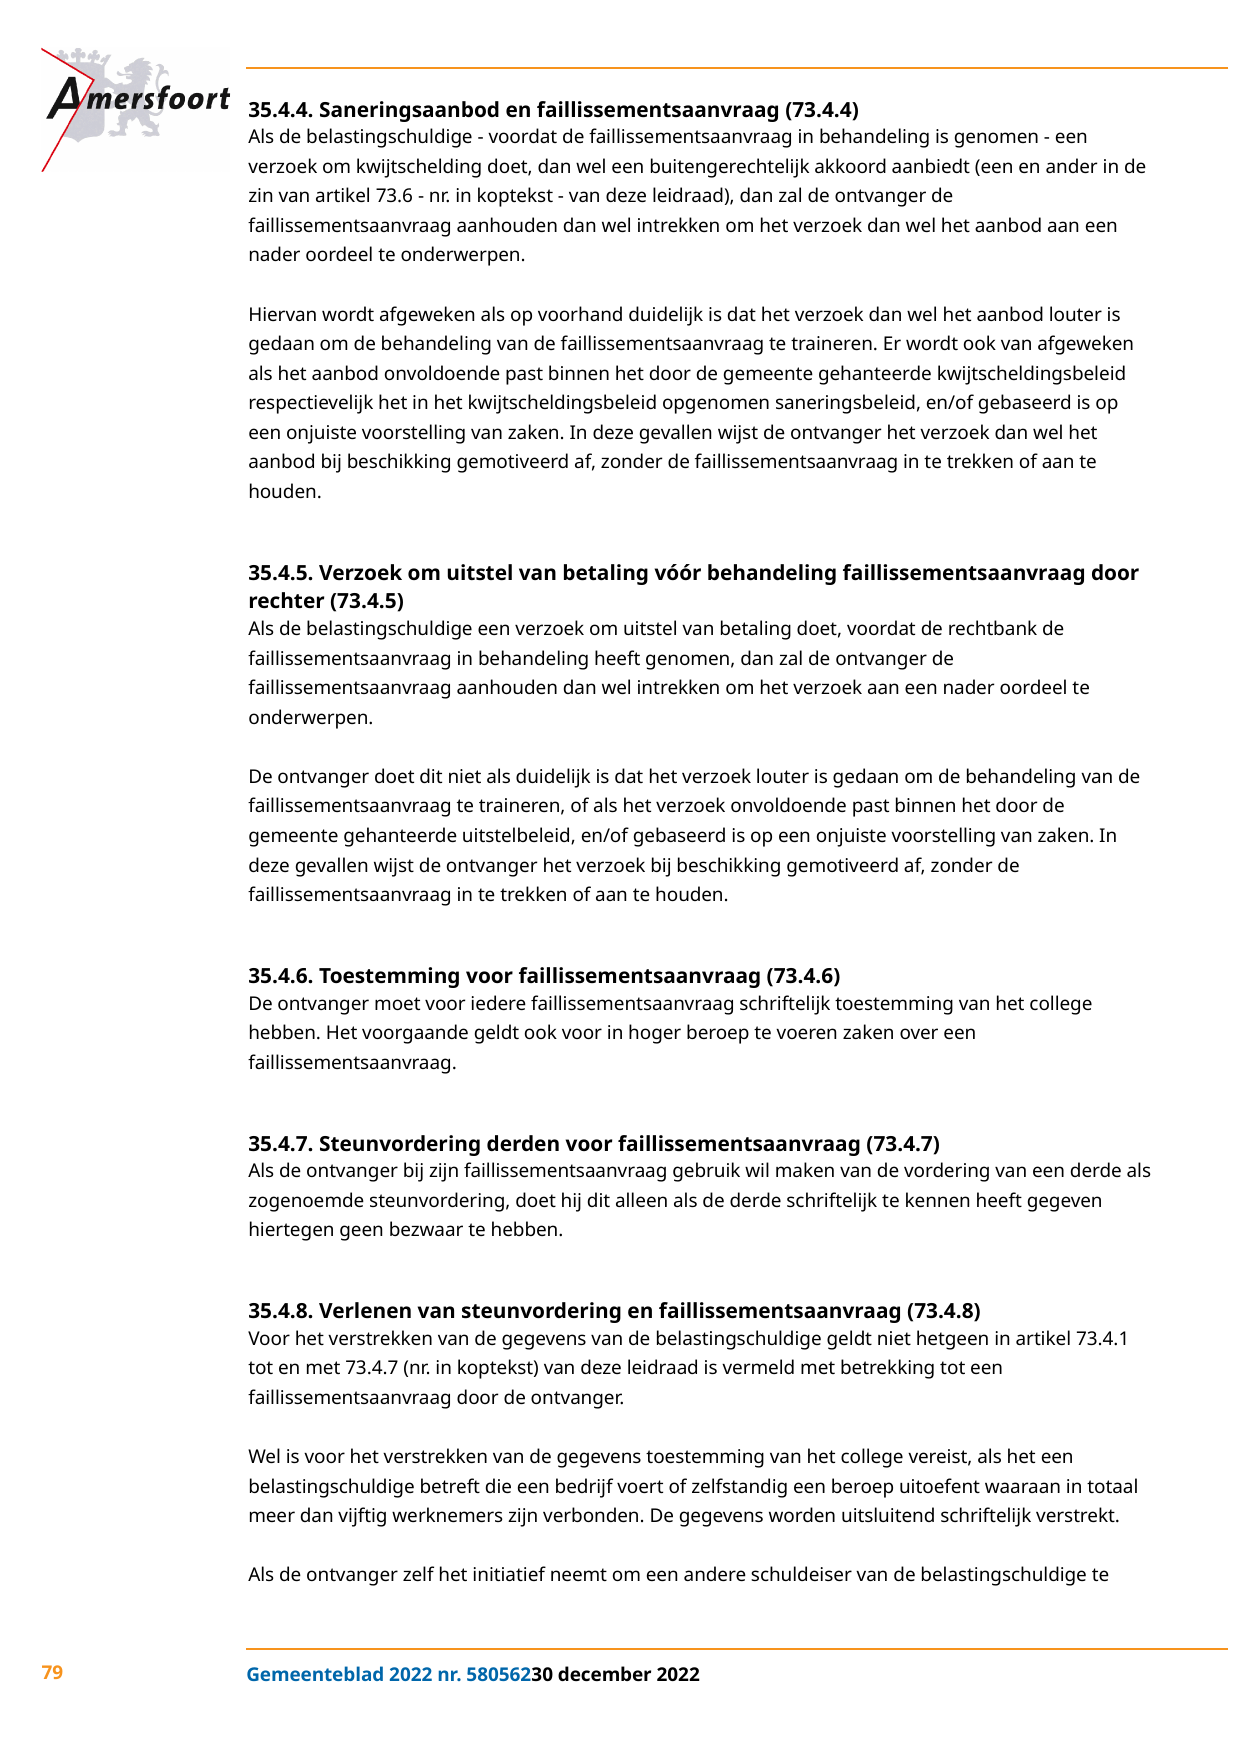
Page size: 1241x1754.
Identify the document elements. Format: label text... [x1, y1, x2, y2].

text De ontvanger moet voor iedere faillissementsaanvraag schriftelijk toestemming van het college hebben. Het voorgaande geldt ook voor in hoger beroep te voeren zaken over een faillissementsaanvraag. [248, 990, 1152, 1075]
text 35.4.5. Verzoek om uitstel van betaling vóór behandeling faillissementsaanvraag door rechter (73.4.5) [248, 558, 1152, 615]
picture [41, 47, 231, 172]
text Als de belastingschuldige - voordat de faillissementsaanvraag in behandeling is genomen - een verzoek om kwijtschelding doet, dan wel een buitengerechtelijk akkoord aanbiedt (een en ander in de zin van artikel 73.6 - nr. in koptekst - van deze leidraad), dan zal de ontvanger de faillissementsaanvraag aanhouden dan wel intrekken om het verzoek dan wel het aanbod aan een nader oordeel te onderwerpen. [248, 123, 1152, 267]
text Voor het verstrekken van de gegevens van de belastingschuldige geldt niet hetgeen in artikel 73.4.1 tot en met 73.4.7 (nr. in koptekst) van deze leidraad is vermeld met betrekking tot een faillissementsaanvraag door de ontvanger. [248, 1325, 1152, 1410]
text 35.4.4. Saneringsaanbod en faillissementsaanvraag (73.4.4) [248, 95, 1152, 123]
text Hiervan wordt afgeweken als op voorhand duidelijk is dat het verzoek dan wel het aanbod louter is gedaan om de behandeling van de faillissementsaanvraag te traineren. Er wordt ook van afgeweken als het aanbod onvoldoende past binnen het door de gemeente gehanteerde kwijtscheldingsbeleid respectievelijk het in het kwijtscheldingsbeleid opgenomen saneringsbeleid, en/of gebaseerd is op een onjuiste voorstelling van zaken. In deze gevallen wijst de ontvanger het verzoek dan wel het aanbod bij beschikking gemotiveerd af, zonder de faillissementsaanvraag in te trekken of aan te houden. [248, 301, 1152, 504]
text Als de belastingschuldige een verzoek om uitstel van betaling doet, voordat de rechtbank de faillissementsaanvraag in behandeling heeft genomen, dan zal de ontvanger de faillissementsaanvraag aanhouden dan wel intrekken om het verzoek aan een nader oordeel te onderwerpen. [248, 615, 1152, 729]
text Als de ontvanger zelf het initiatief neemt om een andere schuldeiser van de belastingschuldige te [248, 1562, 1152, 1587]
text De ontvanger doet dit niet als duidelijk is dat het verzoek louter is gedaan om de behandeling van de faillissementsaanvraag te traineren, of als het verzoek onvoldoende past binnen het door de gemeente gehanteerde uitstelbeleid, en/of gebaseerd is op een onjuiste voorstelling van zaken. In deze gevallen wijst de ontvanger het verzoek bij beschikking gemotiveerd af, zonder de faillissementsaanvraag in te trekken of aan te houden. [248, 763, 1152, 907]
text Wel is voor het verstrekken van de gegevens toestemming van het college vereist, als het een belastingschuldige betreft die een bedrijf voert of zelfstandig een beroep uitoefent waaraan in totaal meer dan vijftig werknemers zijn verbonden. De gegevens worden uitsluitend schriftelijk verstrekt. [248, 1443, 1152, 1528]
text 35.4.6. Toestemming voor faillissementsaanvraag (73.4.6) [248, 961, 1152, 990]
text Als de ontvanger bij zijn faillissementsaanvraag gebruik wil maken van de vordering van een derde als zogenoemde steunvordering, doet hij dit alleen als de derde schriftelijk te kennen heeft gegeven hiertegen geen bezwaar te hebben. [248, 1157, 1152, 1242]
text 35.4.8. Verlenen van steunvordering en faillissementsaanvraag (73.4.8) [248, 1297, 1152, 1325]
text 35.4.7. Steunvordering derden voor faillissementsaanvraag (73.4.7) [248, 1129, 1152, 1157]
